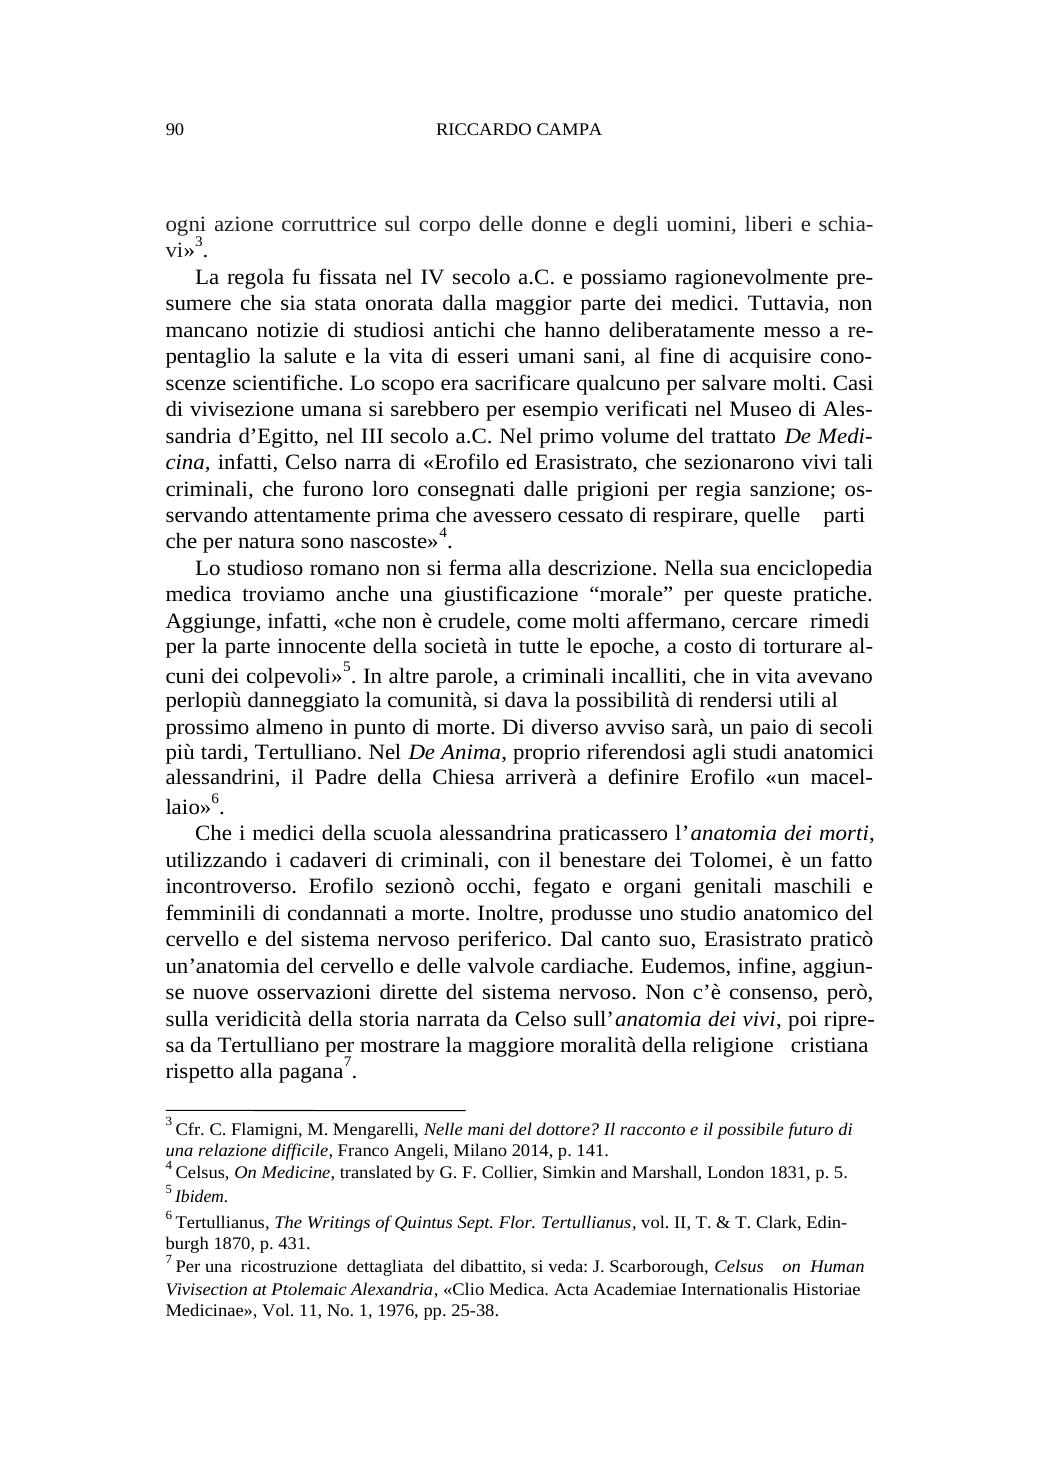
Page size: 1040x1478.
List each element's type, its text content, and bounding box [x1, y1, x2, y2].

text Lo studioso romano non si ferma alla descrizione. Nella sua enciclopedia medica troviamo anche una giustificazione “morale” per queste pratiche. Aggiunge, infatti, «che non è crudele, come molti affermano, cercare rimedi [165, 555, 874, 633]
text 5 Ibidem. [165, 1184, 896, 1207]
text 7 Per una ricostruzione dettagliata del dibattito, si veda: J. Scarborough, Celsus on Human [165, 1255, 896, 1277]
text Che i medici della scuola alessandrina praticassero l’anatomia dei morti, utilizzando i cadaveri di criminali, con il benestare dei Tolomei, è un fatto incontroverso. Erofilo sezionò occhi, fegato e organi genitali maschili e femminili di condannati a morte. Inoltre, produsse uno studio anatomico del cervello e del sistema nervoso periferico. Dal canto suo, Erasistrato praticò un’anatomia del cervello e delle valvole cardiache. Eudemos, infine, aggiun- se nuove osservazioni dirette del sistema nervoso. Non c’è consenso, però, sulla veridicità della storia narrata da Celso sull’anatomia dei vivi, poi ripre- sa da Tertulliano per mostrare la maggiore moralità della religione cristiana [165, 820, 875, 1057]
text 3 Cfr. C. Flamigni, M. Mengarelli, Nelle mani del dottore? Il racconto e il possibile futuro di una relazione difficile, Franco Angeli, Milano 2014, p. 141. [165, 1114, 874, 1160]
text 4 Celsus, On Medicine, translated by G. F. Collier, Simkin and Marshall, London 1831, p. 5. [165, 1161, 896, 1183]
text che per natura sono nascoste»4. [165, 528, 896, 554]
text per la parte innocente della società in tutte le epoche, a costo di torturare al- cuni dei colpevoli»5. In altre parole, a criminali incalliti, che in vita avevano perlopiù danneggiato la comunità, si dava la possibilità di rendersi utili al [165, 635, 874, 712]
text ogni azione corruttrice sul corpo delle donne e degli uomini, liberi e schia- vi»3. [165, 210, 874, 263]
text La regola fu fissata nel IV secolo a.C. e possiamo ragionevolmente pre- sumere che sia stata onorata dalla maggior parte dei medici. Tuttavia, non mancano notizie di studiosi antichi che hanno deliberatamente messo a re- pentaglio la salute e la vita di esseri umani sani, al fine di acquisire cono- scenze scientifiche. Lo scopo era sacrificare qualcuno per salvare molti. Casi di vivisezione umana si sarebbero per esempio verificati nel Museo di Ales- sandria d’Egitto, nel III secolo a.C. Nel primo volume del trattato De Medi- cina, infatti, Celso narra di «Erofilo ed Erasistrato, che sezionarono vivi tali criminali, che furono loro consegnati dalle prigioni per regia sanzione; os- servando attentamente prima che avessero cessato di respirare, quelle parti [165, 264, 875, 527]
text Vivisection at Ptolemaic Alexandria, «Clio Medica. Acta Academiae Internationalis Historiae Medicinae», Vol. 11, No. 1, 1976, pp. 25-38. [165, 1278, 896, 1320]
text 6 Tertullianus, The Writings of Quintus Sept. Flor. Tertullianus, vol. II, T. & T. Clark, Edin- burgh 1870, p. 431. [165, 1207, 874, 1253]
text prossimo almeno in punto di morte. Di diverso avviso sarà, un paio di secoli più tardi, Tertulliano. Nel De Anima, proprio riferendosi agli studi anatomici alessandrini, il Padre della Chiesa arriverà a definire Erofilo «un macel- laio»6. [165, 714, 874, 819]
text rispetto alla pagana7. [165, 1058, 896, 1084]
